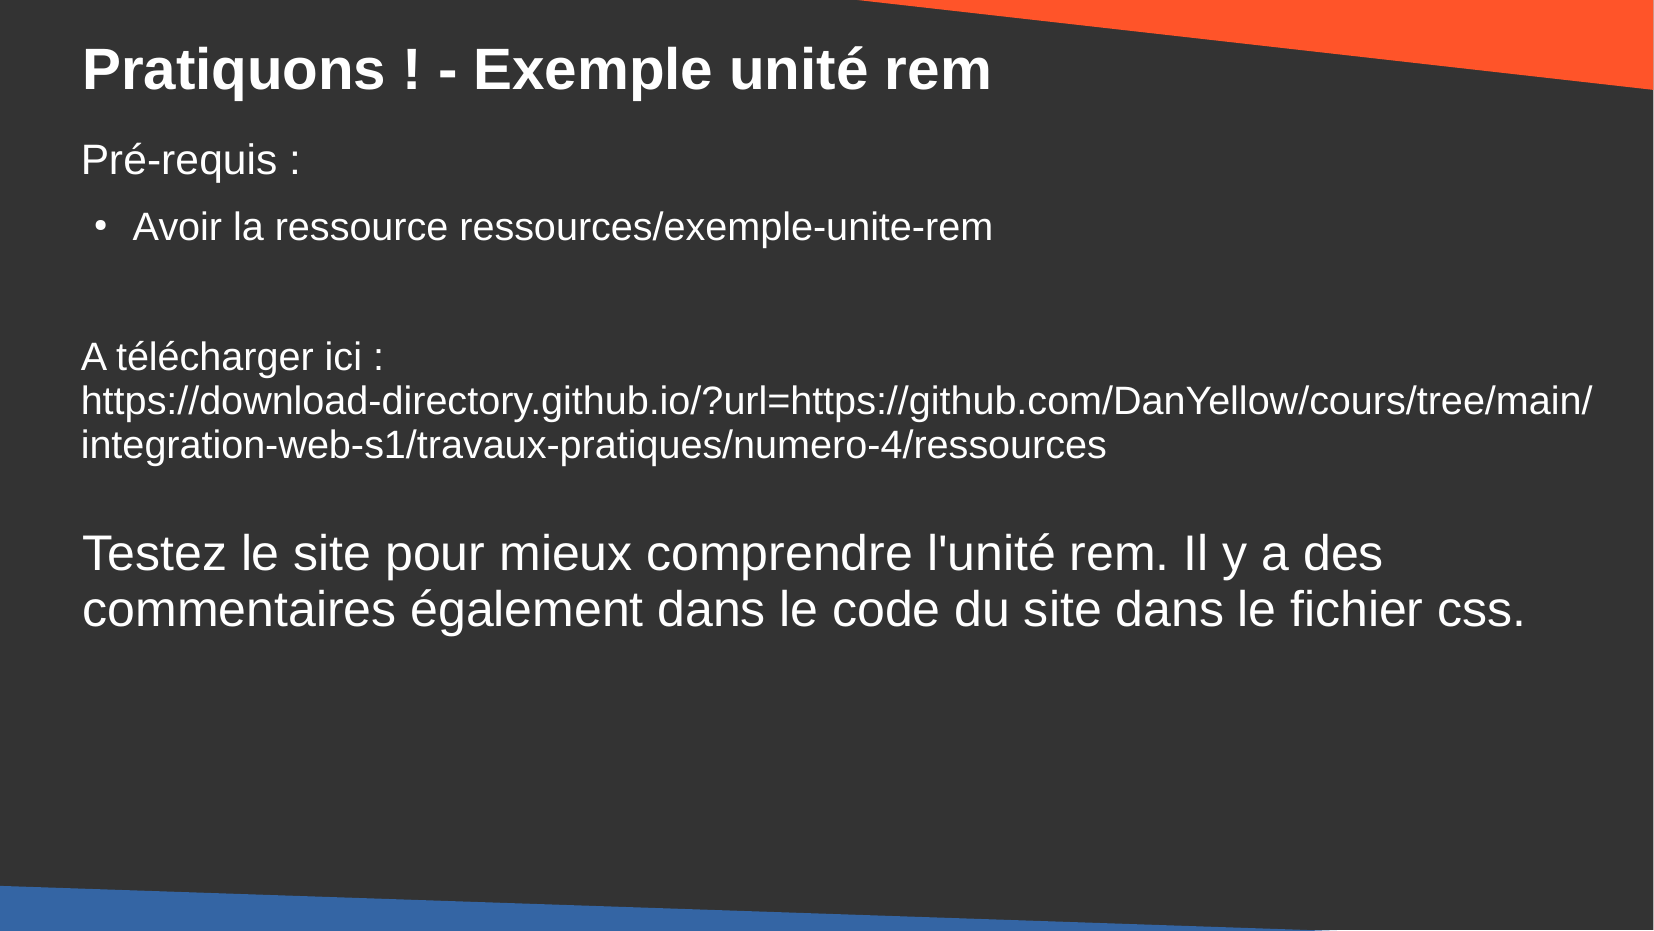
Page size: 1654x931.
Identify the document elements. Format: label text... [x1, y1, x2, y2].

title Testez le site pour mieux comprendre l'unité rem. Il y a des commentaires également dans le code du site dans le fichier css. [82, 525, 1571, 650]
title Pratiquons ! - Exemple unité rem [82, 37, 1571, 114]
text_box [0, 885, 1337, 931]
list Pré-requis : Avoir la ressource ressources/exemple-unite-rem A télécharger ici : https://download-directory.github.io/?url=https://github.com/DanYellow/cours/tree/main/integration-web-s1/travaux-pratiques/numero-4/ressources [80, 135, 1620, 473]
text_box [857, 0, 1654, 90]
